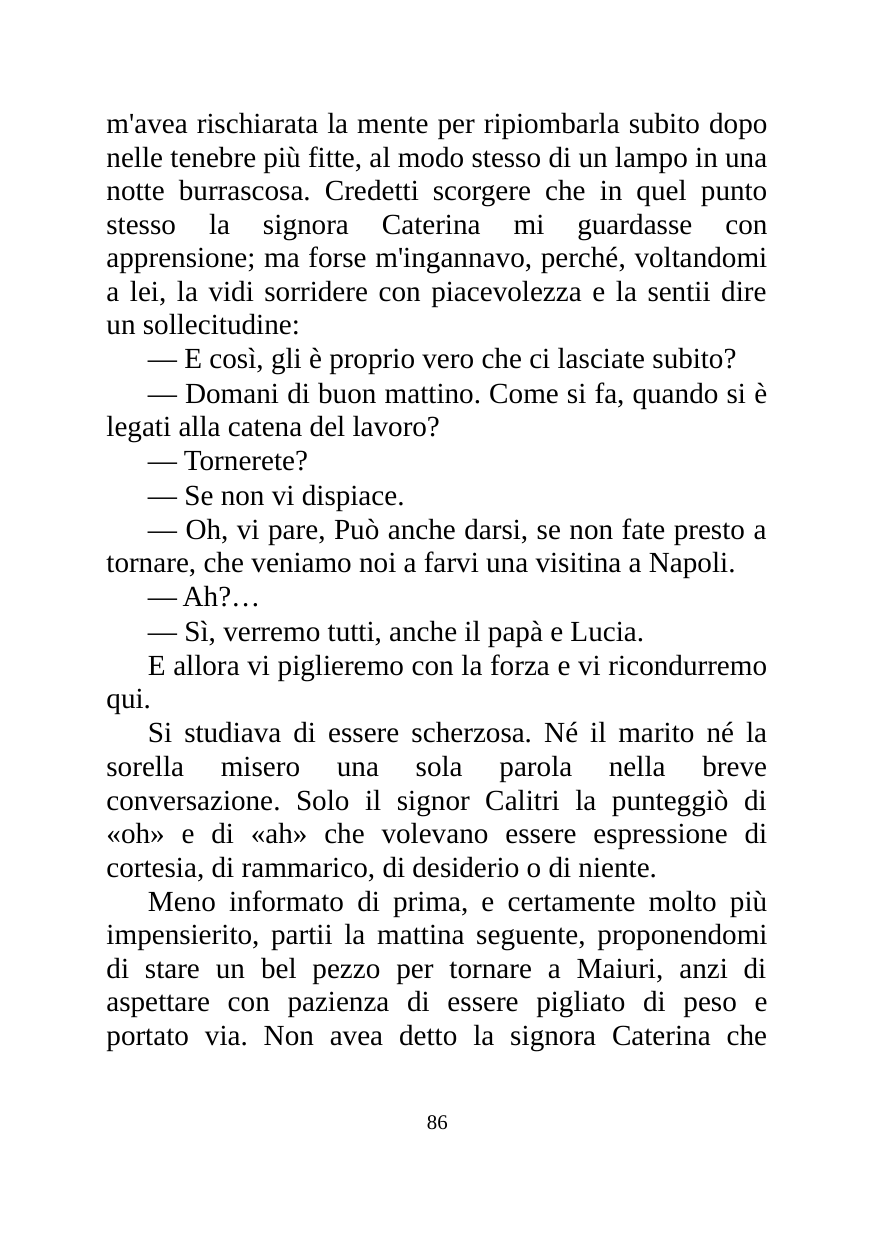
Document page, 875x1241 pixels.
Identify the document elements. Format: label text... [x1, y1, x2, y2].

text — Tornerete? [106, 443, 768, 477]
text Si studiava di essere scherzosa. Né il marito né la sorella misero una sola parola nella breve conversazione. Solo il signor Calitri la punteggiò di «oh» e di «ah» che volevano essere espressione di cortesia, di rammarico, di desiderio o di niente. [106, 716, 768, 883]
text — Se non vi dispiace. [106, 478, 768, 511]
text — E così, gli è proprio vero che ci lasciate subito? [106, 342, 768, 375]
text Meno informato di prima, e certamente molto più impensierito, partii la mattina seguente, proponendomi di stare un bel pezzo per tornare a Maiuri, anzi di aspettare con pazienza di essere pigliato di peso e portato via. Non avea detto la signora Caterina che [106, 884, 768, 1052]
text — Ah?… [106, 579, 768, 613]
text — Domani di buon mattino. Come si fa, quando si è legati alla catena del lavoro? [106, 376, 768, 443]
text m'avea rischiarata la mente per ripiombarla subito dopo nelle tenebre più fitte, al modo stesso di un lampo in una notte burrascosa. Credetti scorgere che in quel punto stesso la signora Caterina mi guardasse con apprensione; ma forse m'ingannavo, perché, voltandomi a lei, la vidi sorridere con piacevolezza e la sentii dire un sollecitudine: [106, 106, 768, 341]
text E allora vi piglieremo con la forza e vi ricondurremo qui. [106, 648, 768, 715]
text — Oh, vi pare, Può anche darsi, se non fate presto a tornare, che veniamo noi a farvi una visitina a Napoli. [106, 512, 768, 579]
text — Sì, verremo tutti, anche il papà e Lucia. [106, 614, 768, 647]
